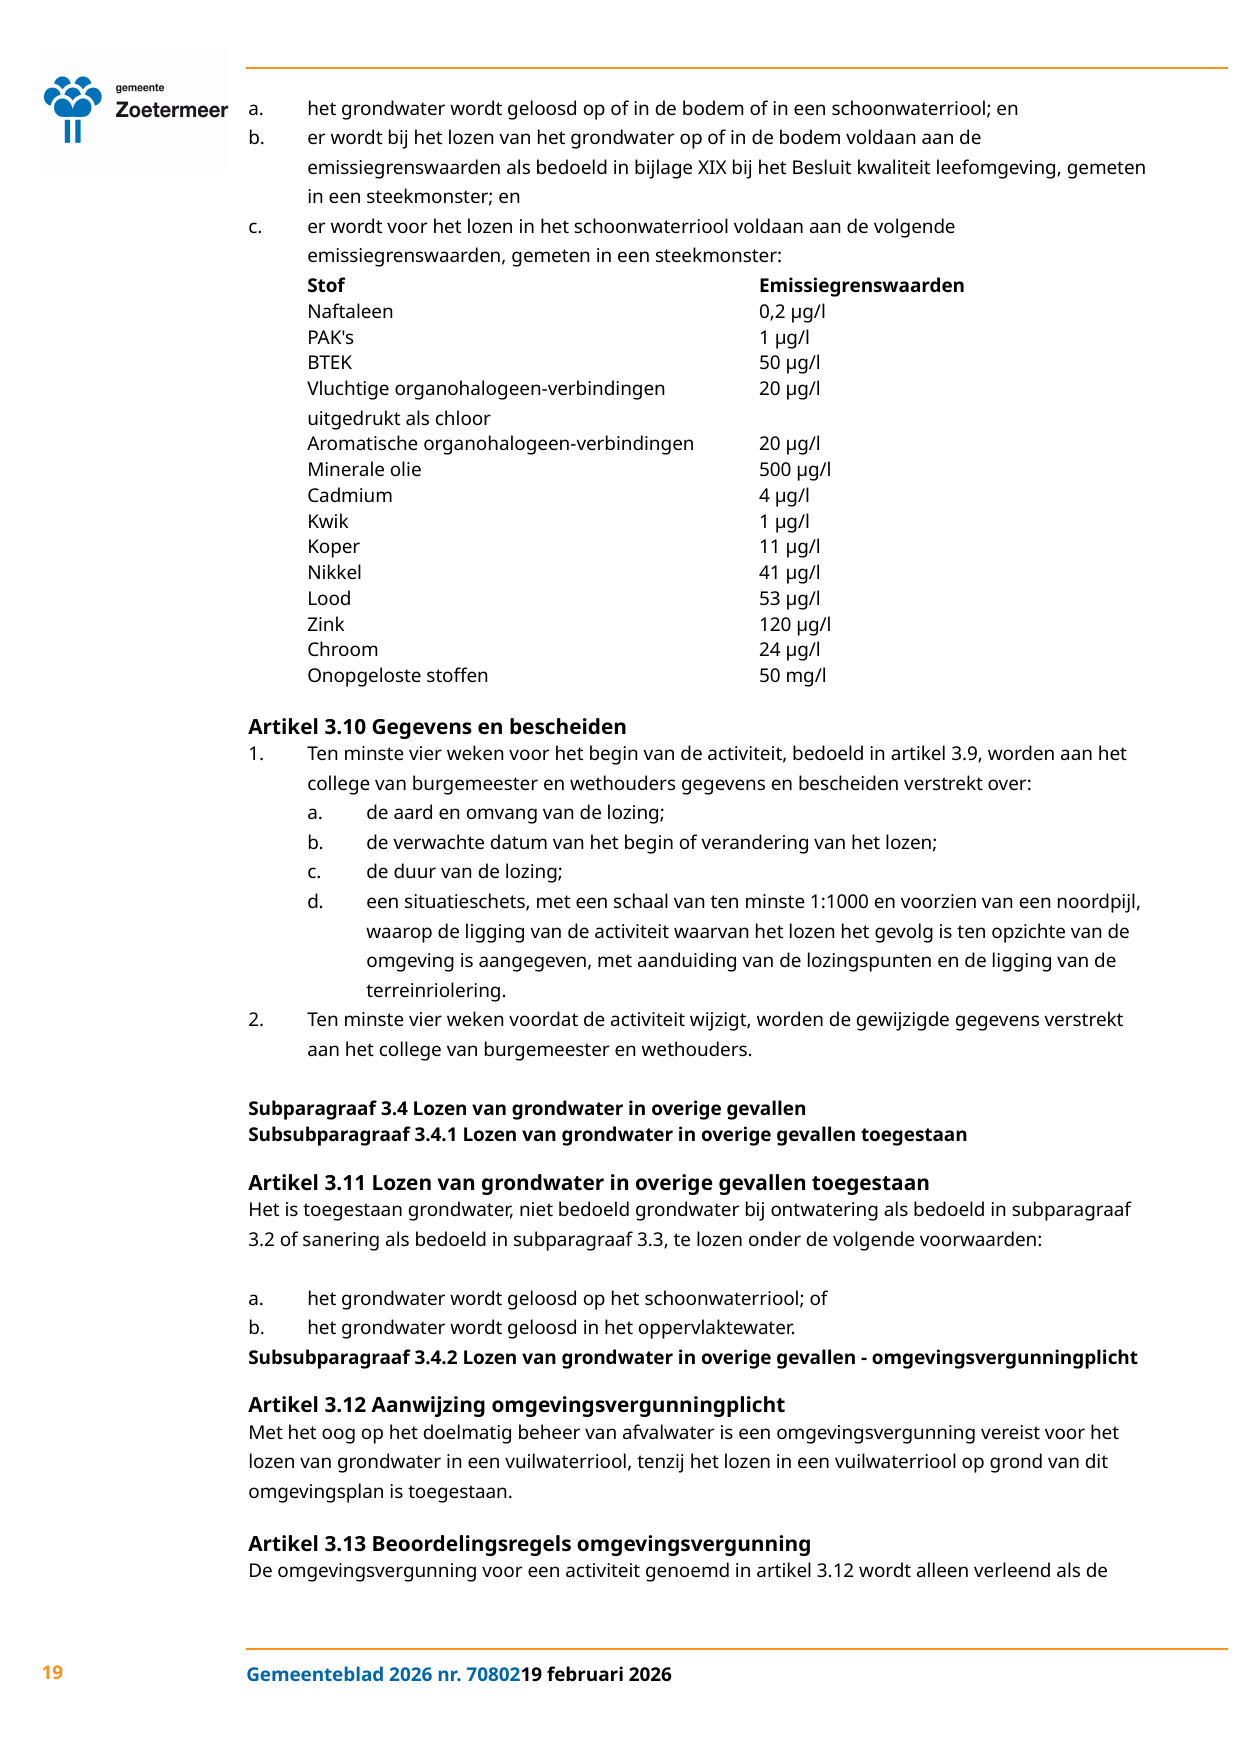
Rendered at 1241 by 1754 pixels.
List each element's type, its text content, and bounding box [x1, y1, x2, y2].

table_cell Onopgeloste stoffen [248, 662, 700, 688]
list het grondwater wordt geloosd op het schoonwaterriool; of [248, 1285, 1152, 1311]
list Ten minste vier weken voordat de activiteit wijzigt, worden de gewijzigde gegevens verstrekt aan het college van burgemeester en wethouders. [248, 1007, 1152, 1062]
list er wordt bij het lozen van het grondwater op of in de bodem voldaan aan de emissiegrenswaarden als bedoeld in bijlage XIX bij het Besluit kwaliteit leefomgeving, gemeten in een steekmonster; en [248, 124, 1152, 209]
table_header Stof [248, 273, 700, 298]
list de verwachte datum van het begin of verandering van het lozen; [307, 829, 1152, 855]
table_cell Aromatische organohalogeen-verbindingen [248, 431, 700, 456]
table_cell 0,2 µg/l [700, 298, 1152, 324]
table_cell 120 µg/l [700, 611, 1152, 636]
list een situatieschets, met een schaal van ten minste 1:1000 en voorzien van een noordpijl, waarop de ligging van de activiteit waarvan het lozen het gevolg is ten opzichte van de omgeving is aangegeven, met aanduiding van de lozingspunten en de ligging van de terreinriolering. [307, 888, 1152, 1003]
table_cell 11 µg/l [700, 534, 1152, 559]
text Artikel 3.10 Gegevens en bescheiden [248, 712, 1152, 740]
text Artikel 3.13 Beoordelingsregels omgevingsvergunning [248, 1529, 1152, 1557]
text Subsubparagraaf 3.4.2 Lozen van grondwater in overige gevallen - omgevingsvergunningplicht [248, 1344, 1152, 1370]
table_cell 50 µg/l [700, 350, 1152, 375]
text Artikel 3.11 Lozen van grondwater in overige gevallen toegestaan [248, 1168, 1152, 1196]
table_cell Kwik [248, 508, 700, 533]
list de aard en omvang van de lozing; [307, 799, 1152, 825]
text Subparagraaf 3.4 Lozen van grondwater in overige gevallen [248, 1095, 1152, 1121]
table_cell Cadmium [248, 482, 700, 508]
table_header Emissiegrenswaarden [700, 273, 1152, 298]
table_cell Minerale olie [248, 456, 700, 482]
table_cell PAK's [248, 324, 700, 349]
picture [41, 47, 231, 172]
table_cell 41 µg/l [700, 559, 1152, 585]
table_cell 20 µg/l [700, 431, 1152, 456]
table_cell 4 µg/l [700, 482, 1152, 508]
table_cell 50 mg/l [700, 662, 1152, 688]
list het grondwater wordt geloosd in het oppervlaktewater. [248, 1314, 1152, 1340]
table_cell BTEK [248, 350, 700, 375]
table_cell Naftaleen [248, 298, 700, 324]
text Subsubparagraaf 3.4.1 Lozen van grondwater in overige gevallen toegestaan [248, 1121, 1152, 1147]
table_cell Vluchtige organohalogeen-verbindingen uitgedrukt als chloor [248, 375, 700, 431]
table_cell Chroom [248, 636, 700, 662]
list er wordt voor het lozen in het schoonwaterriool voldaan aan de volgende emissiegrenswaarden, gemeten in een steekmonster: [248, 213, 1152, 268]
list de duur van de lozing; [307, 859, 1152, 884]
table_cell 1 µg/l [700, 508, 1152, 533]
text Het is toegestaan grondwater, niet bedoeld grondwater bij ontwatering als bedoeld in subparagraaf 3.2 of sanering als bedoeld in subparagraaf 3.3, te lozen onder de volgende voorwaarden: [248, 1196, 1152, 1251]
table_cell 20 µg/l [700, 375, 1152, 431]
table_cell Koper [248, 534, 700, 559]
text De omgevingsvergunning voor een activiteit genoemd in artikel 3.12 wordt alleen verleend als de [248, 1557, 1152, 1583]
table_cell Lood [248, 585, 700, 611]
table_cell Zink [248, 611, 700, 636]
table_cell 53 µg/l [700, 585, 1152, 611]
text Met het oog op het doelmatig beheer van afvalwater is een omgevingsvergunning vereist voor het lozen van grondwater in een vuilwaterriool, tenzij het lozen in een vuilwaterriool op grond van dit omgevingsplan is toegestaan. [248, 1419, 1152, 1504]
list Ten minste vier weken voor het begin van de activiteit, bedoeld in artikel 3.9, worden aan het college van burgemeester en wethouders gegevens en bescheiden verstrekt over: [248, 740, 1152, 796]
table_cell 24 µg/l [700, 636, 1152, 662]
list het grondwater wordt geloosd op of in de bodem of in een schoonwaterriool; en [248, 95, 1152, 121]
table_cell 1 µg/l [700, 324, 1152, 349]
table_cell 500 µg/l [700, 456, 1152, 482]
table_cell Nikkel [248, 559, 700, 585]
text Artikel 3.12 Aanwijzing omgevingsvergunningplicht [248, 1391, 1152, 1419]
